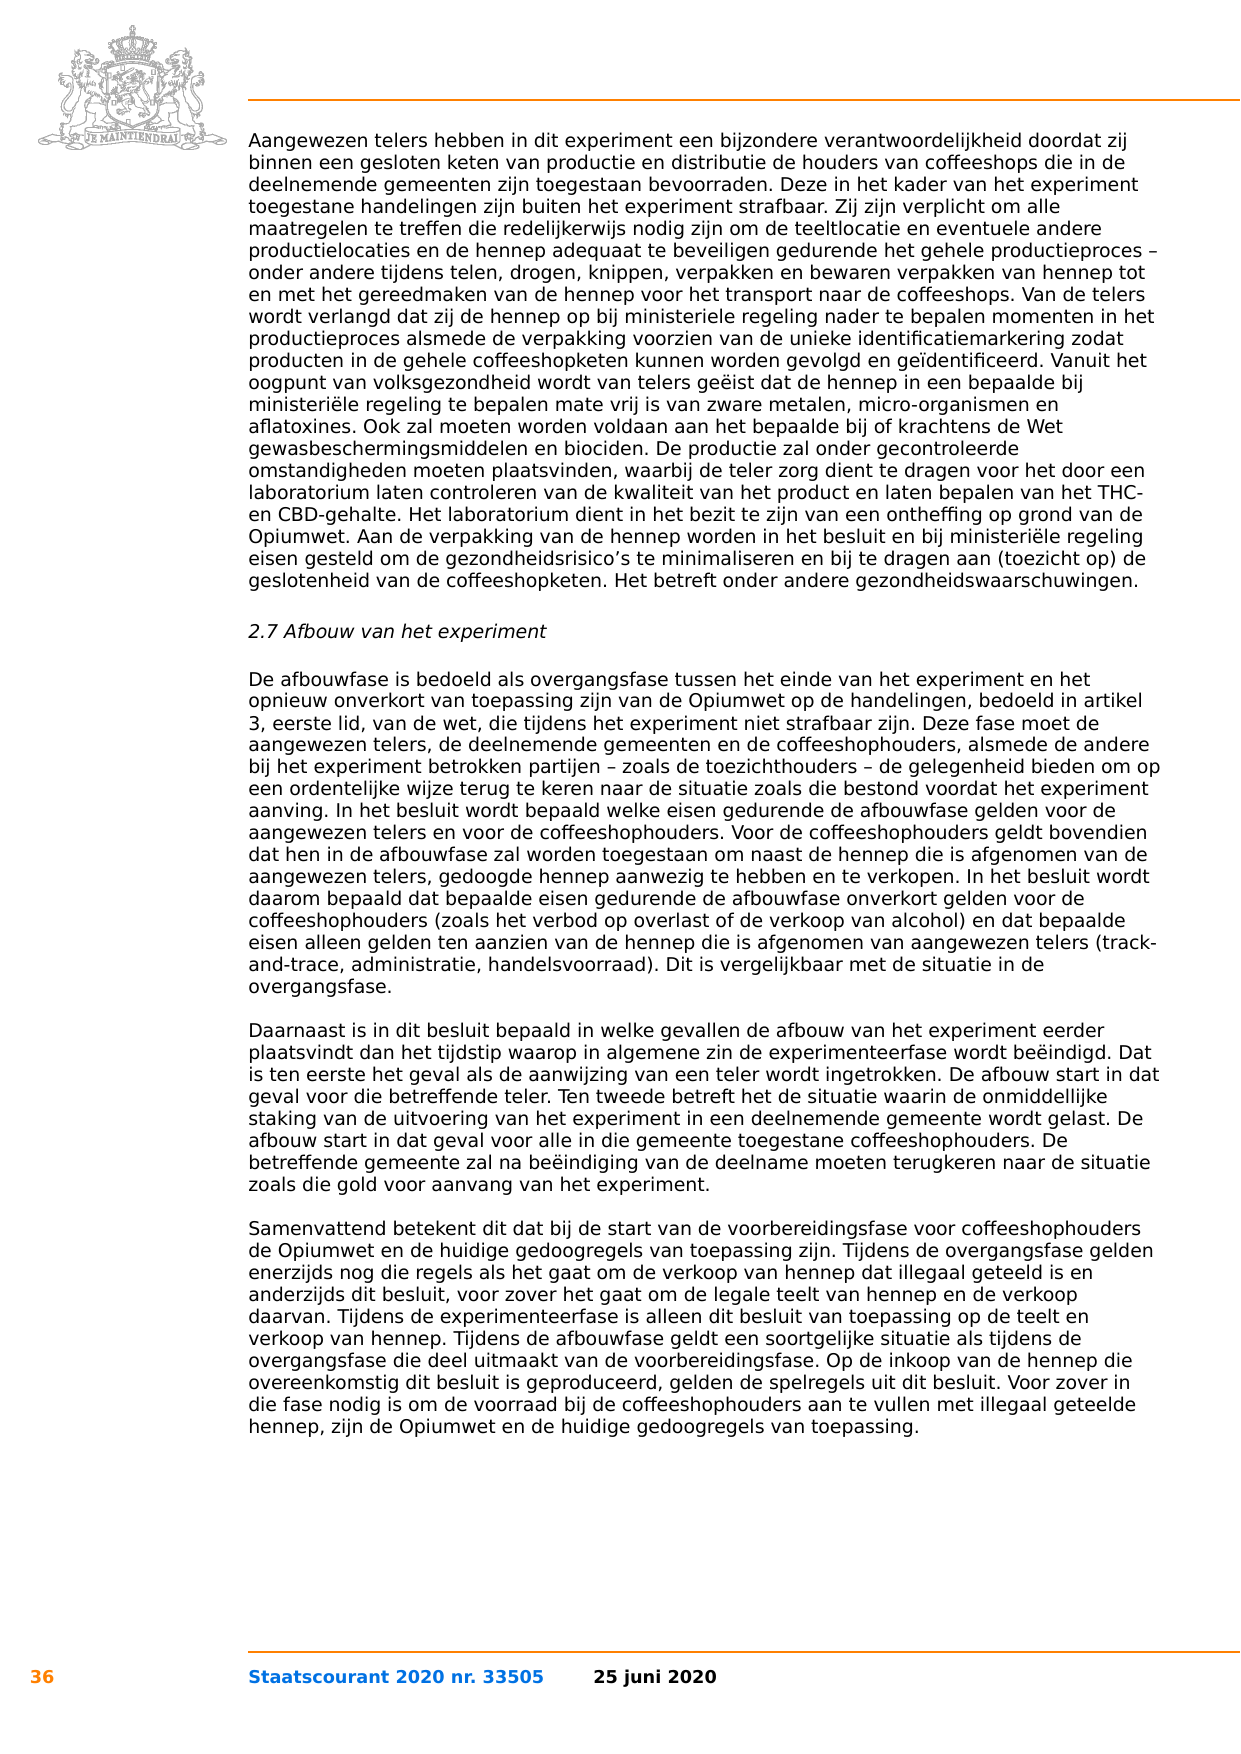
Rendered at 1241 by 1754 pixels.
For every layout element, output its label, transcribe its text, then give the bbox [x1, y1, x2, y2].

subtitle 2.7 Afbouw van het experiment [248, 621, 1163, 643]
text Daarnaast is in dit besluit bepaald in welke gevallen de afbouw van het experiment eerder plaatsvindt dan het tijdstip waarop in algemene zin de experimenteerfase wordt beëindigd. Dat is ten eerste het geval als de aanwijzing van een teler wordt ingetrokken. De afbouw start in dat geval voor die betreffende teler. Ten tweede betreft het de situatie waarin de onmiddellijke staking van de uitvoering van het experiment in een deelnemende gemeente wordt gelast. De afbouw start in dat geval voor alle in die gemeente toegestane coffeeshophouders. De betreffende gemeente zal na beëindiging van de deelname moeten terugkeren naar de situatie zoals die gold voor aanvang van het experiment. [248, 1020, 1163, 1196]
text De afbouwfase is bedoeld als overgangsfase tussen het einde van het experiment en het opnieuw onverkort van toepassing zijn van de Opiumwet op de handelingen, bedoeld in artikel 3, eerste lid, van de wet, die tijdens het experiment niet strafbaar zijn. Deze fase moet de aangewezen telers, de deelnemende gemeenten en de coffeeshophouders, alsmede de andere bij het experiment betrokken partijen – zoals de toezichthouders – de gelegenheid bieden om op een ordentelijke wijze terug te keren naar de situatie zoals die bestond voordat het experiment aanving. In het besluit wordt bepaald welke eisen gedurende de afbouwfase gelden voor de aangewezen telers en voor de coffeeshophouders. Voor de coffeeshophouders geldt bovendien dat hen in de afbouwfase zal worden toegestaan om naast de hennep die is afgenomen van de aangewezen telers, gedoogde hennep aanwezig te hebben en te verkopen. In het besluit wordt daarom bepaald dat bepaalde eisen gedurende de afbouwfase onverkort gelden voor de coffeeshophouders (zoals het verbod op overlast of de verkoop van alcohol) en dat bepaalde eisen alleen gelden ten aanzien van de hennep die is afgenomen van aangewezen telers (track-and-trace, administratie, handelsvoorraad). Dit is vergelijkbaar met de situatie in de overgangsfase. [248, 668, 1163, 998]
picture [38, 25, 227, 150]
text Aangewezen telers hebben in dit experiment een bijzondere verantwoordelijkheid doordat zij binnen een gesloten keten van productie en distributie de houders van coffeeshops die in de deelnemende gemeenten zijn toegestaan bevoorraden. Deze in het kader van het experiment toegestane handelingen zijn buiten het experiment strafbaar. Zij zijn verplicht om alle maatregelen te treffen die redelijkerwijs nodig zijn om de teeltlocatie en eventuele andere productielocaties en de hennep adequaat te beveiligen gedurende het gehele productieproces – onder andere tijdens telen, drogen, knippen, verpakken en bewaren verpakken van hennep tot en met het gereedmaken van de hennep voor het transport naar de coffeeshops. Van de telers wordt verlangd dat zij de hennep op bij ministeriele regeling nader te bepalen momenten in het productieproces alsmede de verpakking voorzien van de unieke identificatiemarkering zodat producten in de gehele coffeeshopketen kunnen worden gevolgd en geïdentificeerd. Vanuit het oogpunt van volksgezondheid wordt van telers geëist dat de hennep in een bepaalde bij ministeriële regeling te bepalen mate vrij is van zware metalen, micro-organismen en aflatoxines. Ook zal moeten worden voldaan aan het bepaalde bij of krachtens de Wet gewasbeschermingsmiddelen en biociden. De productie zal onder gecontroleerde omstandigheden moeten plaatsvinden, waarbij de teler zorg dient te dragen voor het door een laboratorium laten controleren van de kwaliteit van het product en laten bepalen van het THC- en CBD-gehalte. Het laboratorium dient in het bezit te zijn van een ontheffing op grond van de Opiumwet. Aan de verpakking van de hennep worden in het besluit en bij ministeriële regeling eisen gesteld om de gezondheidsrisico’s te minimaliseren en bij te dragen aan (toezicht op) de geslotenheid van de coffeeshopketen. Het betreft onder andere gezondheidswaarschuwingen. [248, 130, 1163, 591]
text Samenvattend betekent dit dat bij de start van de voorbereidingsfase voor coffeeshophouders de Opiumwet en de huidige gedoogregels van toepassing zijn. Tijdens de overgangsfase gelden enerzijds nog die regels als het gaat om de verkoop van hennep dat illegaal geteeld is en anderzijds dit besluit, voor zover het gaat om de legale teelt van hennep en de verkoop daarvan. Tijdens de experimenteerfase is alleen dit besluit van toepassing op de teelt en verkoop van hennep. Tijdens de afbouwfase geldt een soortgelijke situatie als tijdens de overgangsfase die deel uitmaakt van de voorbereidingsfase. Op de inkoop van de hennep die overeenkomstig dit besluit is geproduceerd, gelden de spelregels uit dit besluit. Voor zover in die fase nodig is om de voorraad bij de coffeeshophouders aan te vullen met illegaal geteelde hennep, zijn de Opiumwet en de huidige gedoogregels van toepassing. [248, 1218, 1163, 1437]
